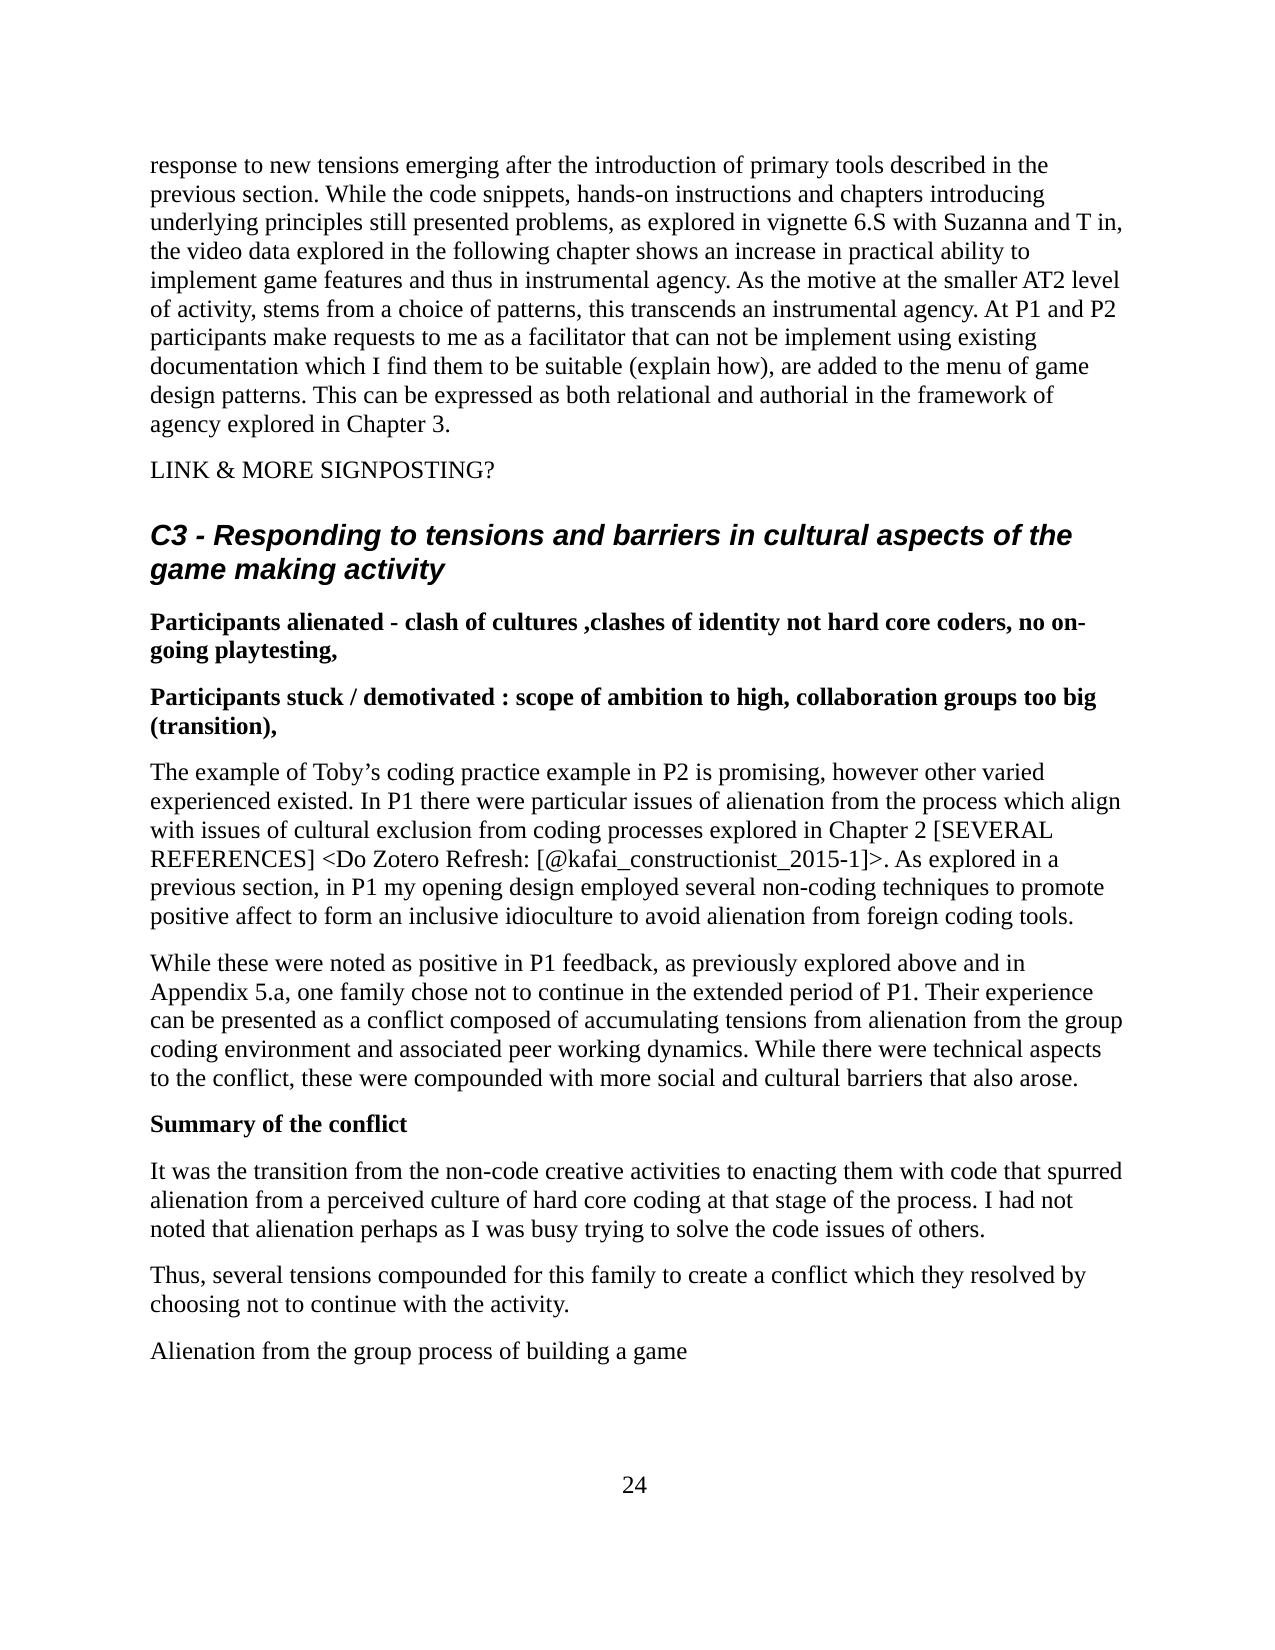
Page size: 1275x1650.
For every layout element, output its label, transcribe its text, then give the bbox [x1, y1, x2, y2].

text Thus, several tensions compounded for this family to create a conflict which they resolved by choosing not to continue with the activity. [150, 1260, 1125, 1318]
text Alienation from the group process of building a game [150, 1336, 1125, 1364]
text While these were noted as positive in P1 feedback, as previously explored above and in Appendix 5.a, one family chose not to continue in the extended period of P1. Their experience can be presented as a conflict composed of accumulating tensions from alienation from the group coding environment and associated peer working dynamics. While there were technical aspects to the conflict, these were compounded with more social and cultural barriers that also arose. [150, 948, 1125, 1092]
subtitle C3 - Responding to tensions and barriers in cultural aspects of the game making activity [150, 518, 1125, 585]
text The example of Toby’s coding practice example in P2 is promising, however other varied experienced existed. In P1 there were particular issues of alienation from the process which align with issues of cultural exclusion from coding processes explored in Chapter 2 [SEVERAL REFERENCES] <Do Zotero Refresh: [@kafai_constructionist_2015-1]>. As explored in a previous section, in P1 my opening design employed several non-coding techniques to promote positive affect to form an inclusive idioculture to avoid alienation from foreign coding tools. [150, 757, 1125, 930]
text Participants stuck / demotivated : scope of ambition to high, collaboration groups too big (transition), [150, 682, 1125, 739]
text Summary of the conflict [150, 1109, 1125, 1138]
text It was the transition from the non-code creative activities to enacting them with code that spurred alienation from a perceived culture of hard core coding at that stage of the process. I had not noted that alienation perhaps as I was busy trying to solve the code issues of others. [150, 1156, 1125, 1242]
text Participants alienated - clash of cultures ,clashes of identity not hard core coders, no on-going playtesting, [150, 607, 1125, 664]
text LINK & MORE SIGNPOSTING? [150, 455, 1125, 484]
text response to new tensions emerging after the introduction of primary tools described in the previous section. While the code snippets, hands-on instructions and chapters introducing underlying principles still presented problems, as explored in vignette 6.S with Suzanna and T in, the video data explored in the following chapter shows an increase in practical ability to implement game features and thus in instrumental agency. As the motive at the smaller AT2 level of activity, stems from a choice of patterns, this transcends an instrumental agency. At P1 and P2 participants make requests to me as a facilitator that can not be implement using existing documentation which I find them to be suitable (explain how), are added to the menu of game design patterns. This can be expressed as both relational and authorial in the framework of agency explored in Chapter 3. [150, 150, 1125, 437]
